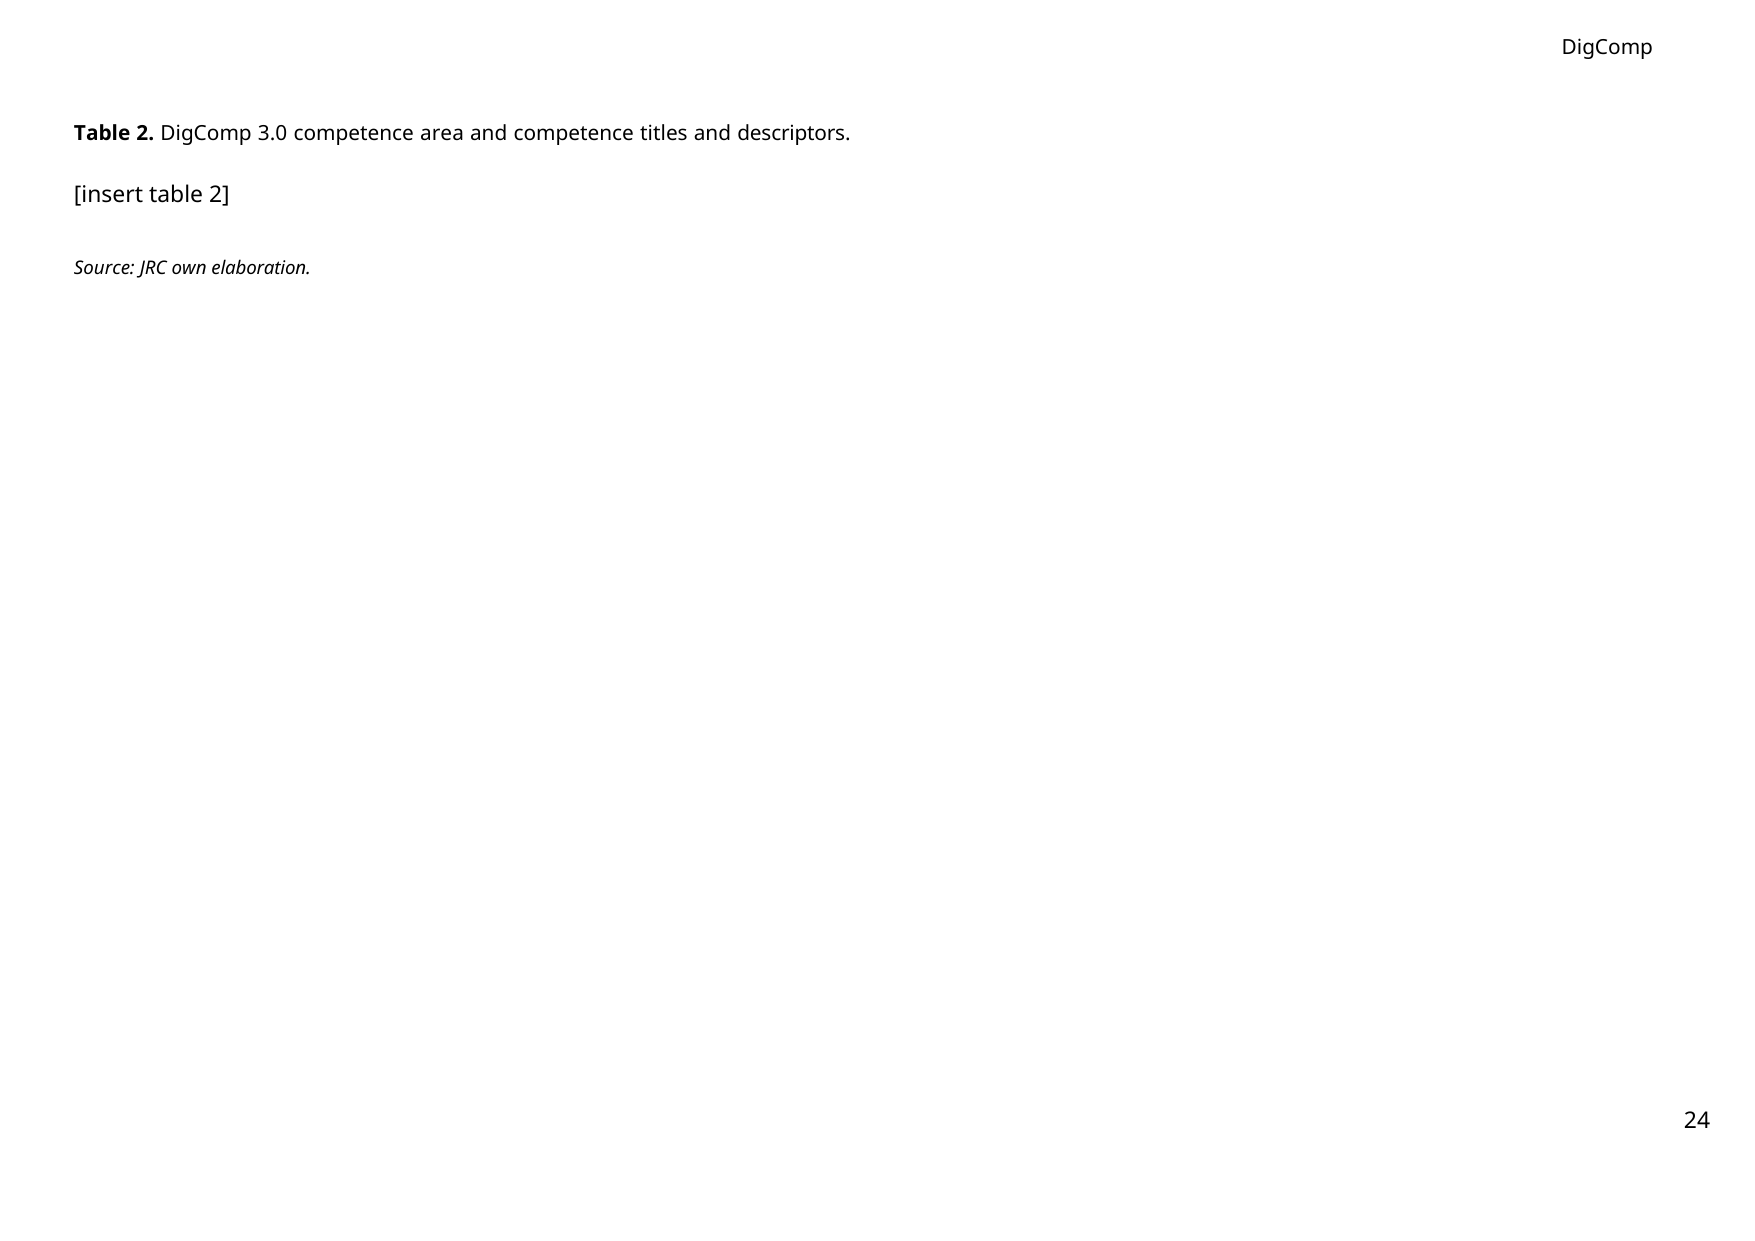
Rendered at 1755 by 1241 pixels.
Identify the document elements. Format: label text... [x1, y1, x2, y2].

text Source: JRC own elaboration. [74, 254, 1480, 280]
text [insert table 2] [74, 178, 1710, 209]
text Table 2. DigComp 3.0 competence area and competence titles and descriptors. [74, 118, 1710, 147]
